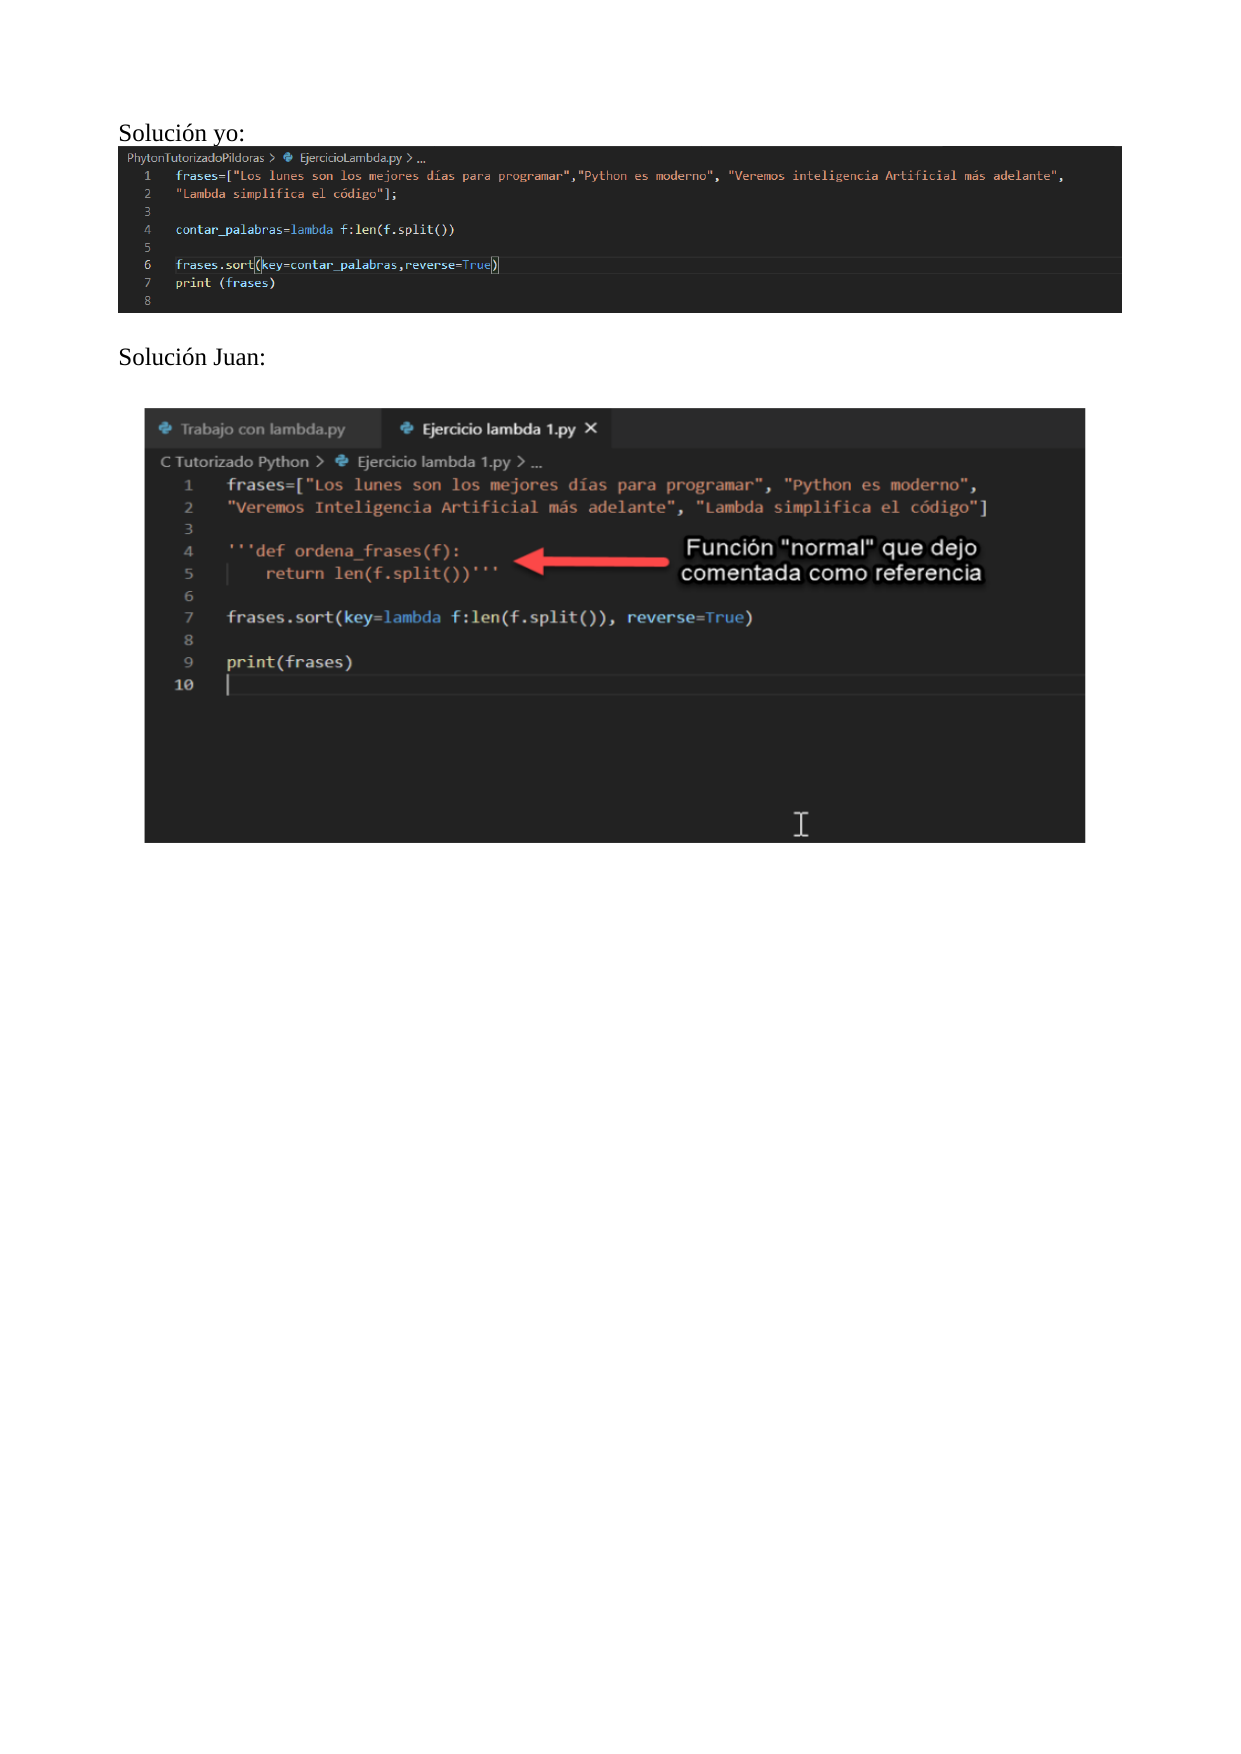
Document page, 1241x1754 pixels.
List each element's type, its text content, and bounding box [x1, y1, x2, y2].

picture [138, 399, 1103, 846]
text Solución Juan: [118, 342, 1122, 370]
picture [118, 146, 1122, 313]
text Solución yo: [118, 118, 1122, 146]
